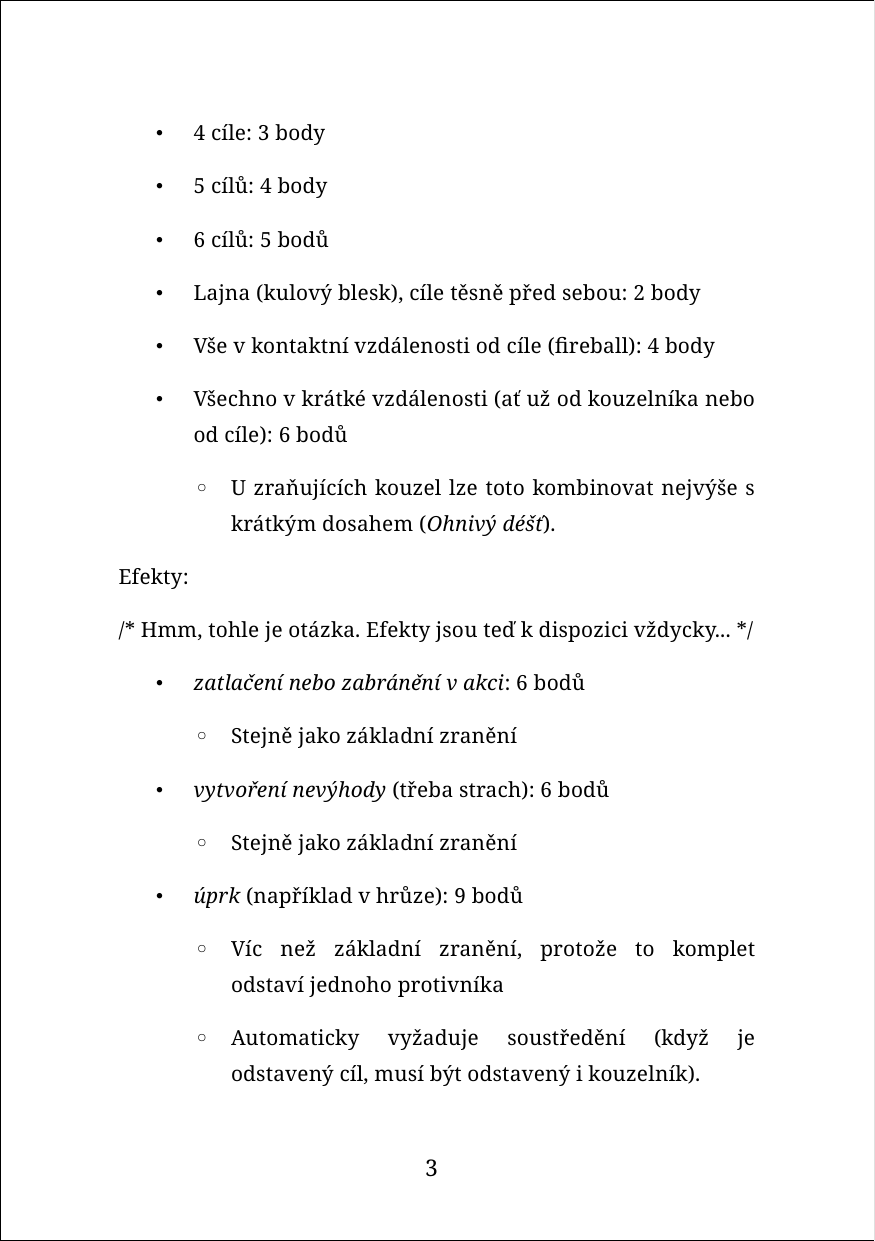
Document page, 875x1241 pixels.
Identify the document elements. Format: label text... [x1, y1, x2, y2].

list Stejně jako základní zranění [193, 828, 756, 856]
list úprk (například v hrůze): 9 bodů [156, 881, 756, 910]
list 4 cíle: 3 body [156, 118, 756, 147]
list Všechno v krátké vzdálenosti (ať už od kouzelníka nebo od cíle): 6 bodů [156, 384, 756, 448]
text /* Hmm, tohle je otázka. Efekty jsou teď k dispozici vždycky... */ [118, 615, 756, 643]
list Automaticky vyžaduje soustředění (když je odstavený cíl, musí být odstavený i kouzelník). [193, 1023, 756, 1087]
list Vše v kontaktní vzdálenosti od cíle (fireball): 4 body [156, 331, 756, 359]
list vytvoření nevýhody (třeba strach): 6 bodů [156, 775, 756, 803]
list zatlačení nebo zabránění v akci: 6 bodů [156, 668, 756, 697]
list Lajna (kulový blesk), cíle těsně před sebou: 2 body [156, 278, 756, 306]
text Efekty: [118, 562, 756, 590]
list U zraňujících kouzel lze toto kombinovat nejvýše s krátkým dosahem (Ohnivý déšť). [193, 473, 756, 537]
list Víc než základní zranění, protože to komplet odstaví jednoho protivníka [193, 934, 756, 998]
list Stejně jako základní zranění [193, 722, 756, 750]
list 5 cílů: 4 body [156, 171, 756, 200]
list 6 cílů: 5 bodů [156, 225, 756, 253]
